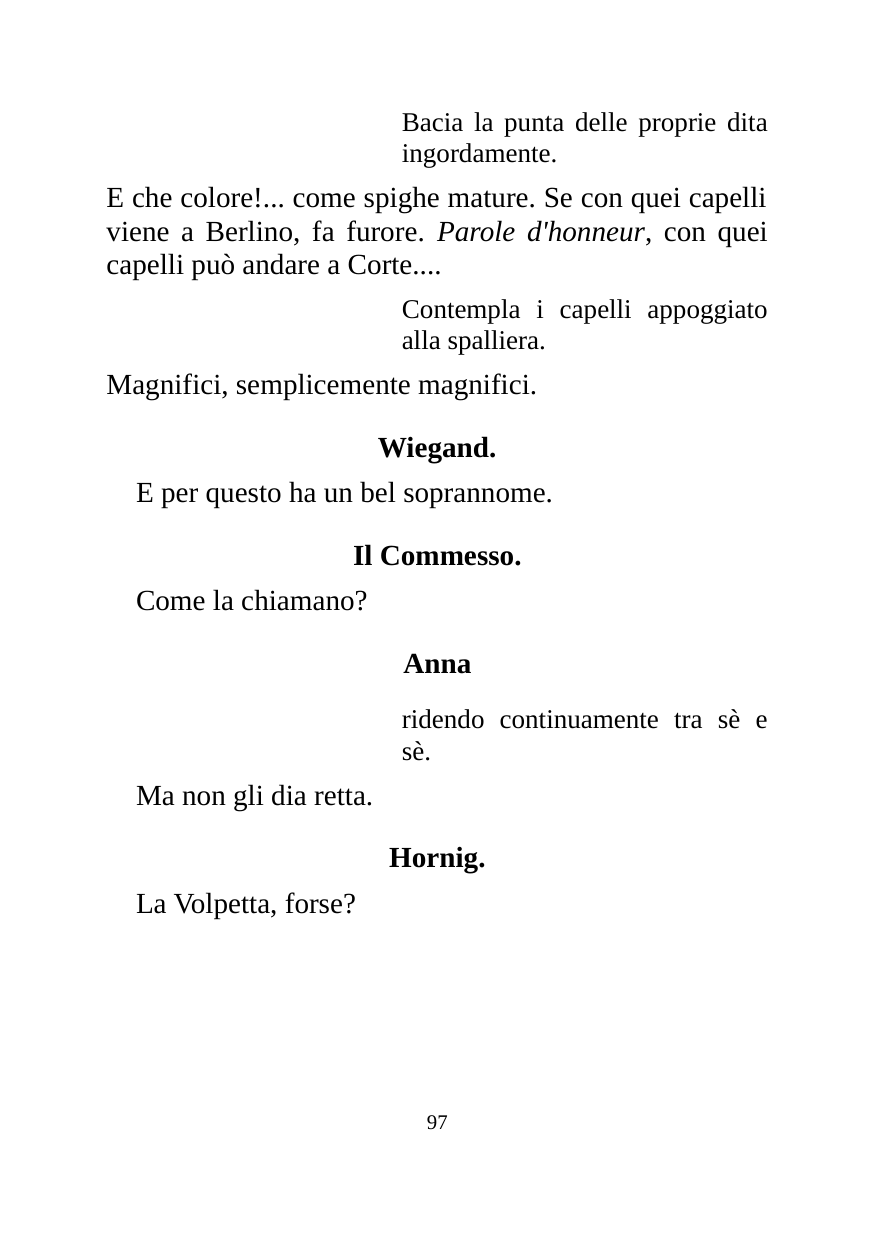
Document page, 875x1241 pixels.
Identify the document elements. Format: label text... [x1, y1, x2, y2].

text La Volpetta, forse? [106, 886, 768, 919]
text Il Commesso. [106, 538, 768, 572]
text Hornig. [106, 841, 768, 874]
text ridendo continuamente tra sè e sè. [402, 703, 768, 766]
text Contempla i capelli appoggiato alla spalliera. [402, 293, 768, 355]
text E per questo ha un bel soprannome. [106, 475, 768, 509]
text Bacia la punta delle proprie dita ingordamente. [402, 106, 768, 168]
text Magnifici, semplicemente magnifici. [106, 367, 768, 400]
text E che colore!... come spighe mature. Se con quei capelli viene a Berlino, fa furore. Parole d'honneur, con quei capelli può andare a Corte.... [106, 180, 768, 281]
text Come la chiamano? [106, 583, 768, 617]
text Wiegand. [106, 430, 768, 463]
text Anna [106, 646, 768, 680]
text Ma non gli dia retta. [106, 778, 768, 811]
